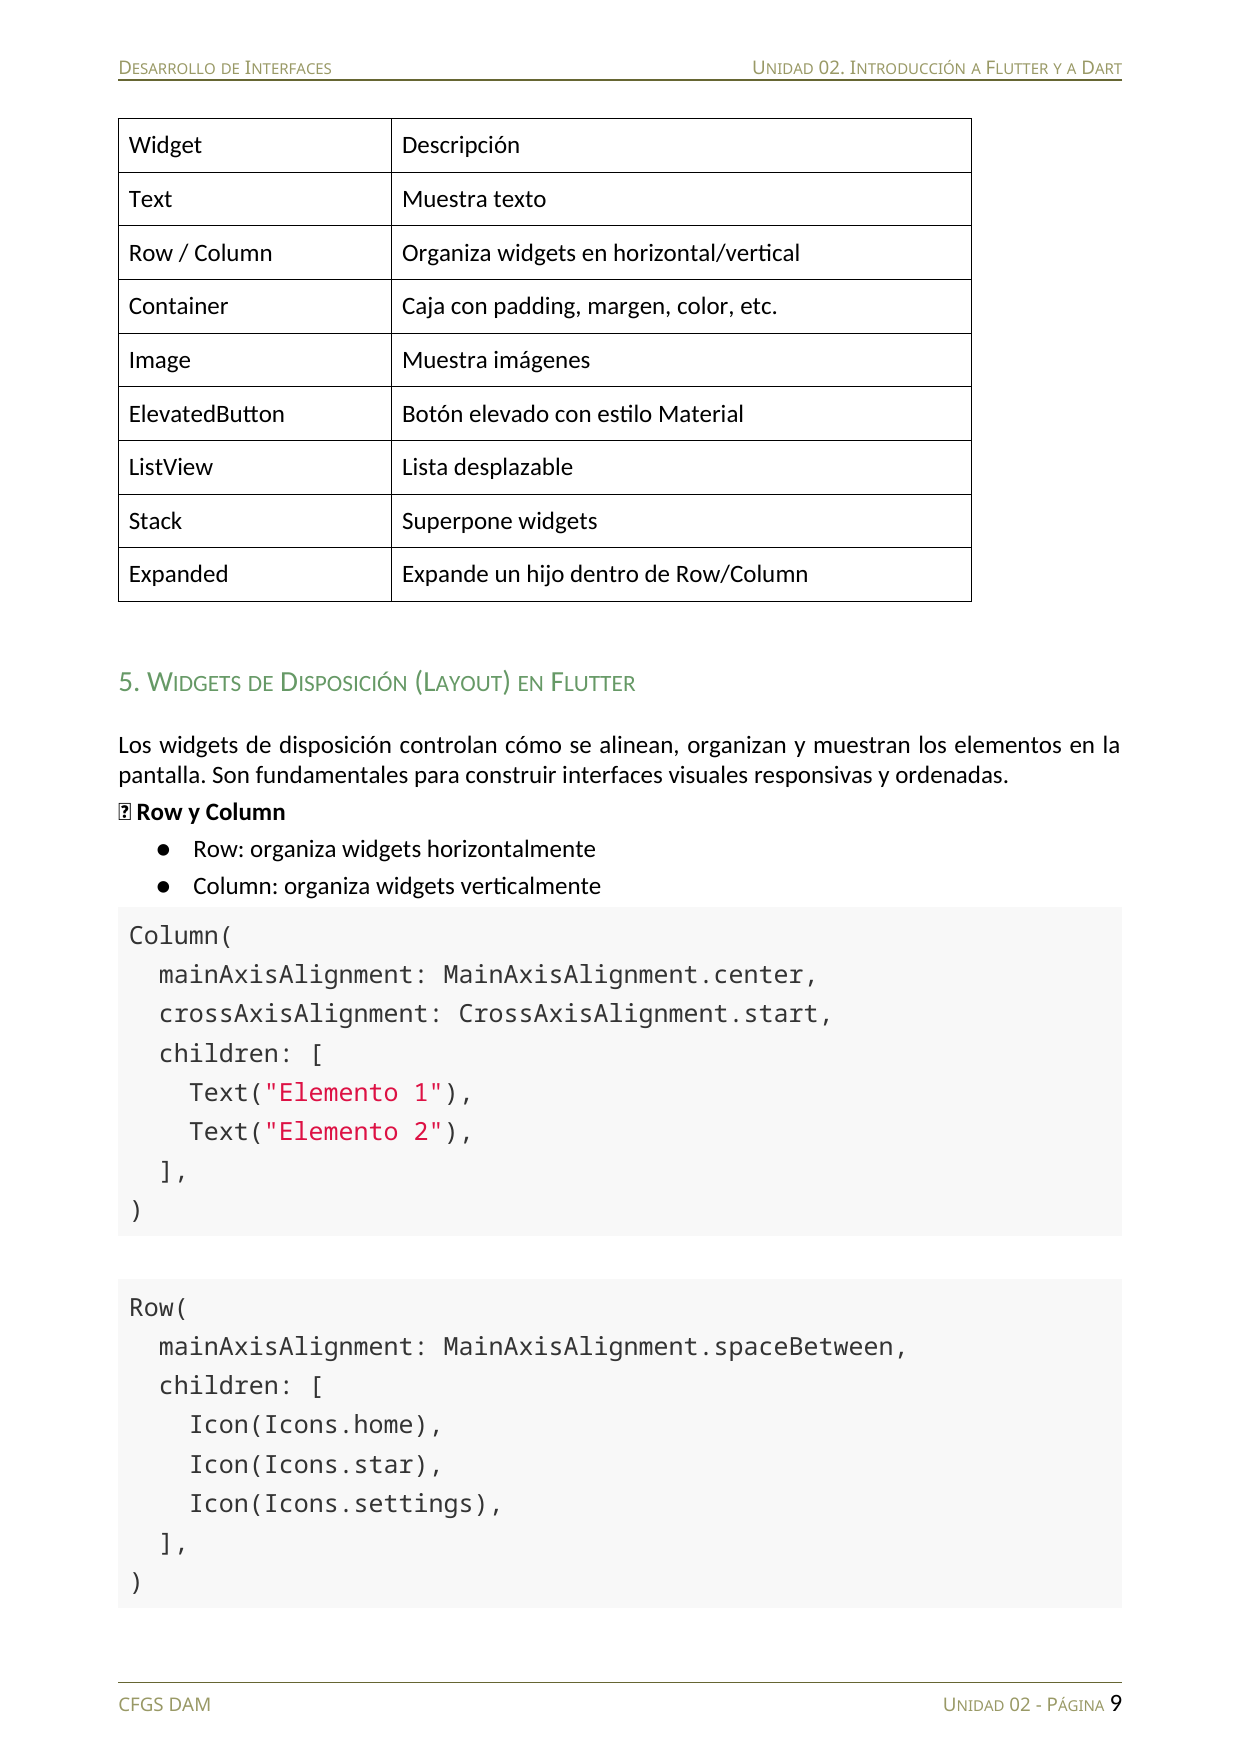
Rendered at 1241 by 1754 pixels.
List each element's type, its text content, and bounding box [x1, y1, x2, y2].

subtitle 5. Widgets de Disposición (Layout) en Flutter [118, 663, 1122, 699]
list Column: organiza widgets verticalmente [156, 870, 1122, 901]
table_cell Text [119, 173, 391, 225]
table_header Widget [119, 119, 391, 172]
table_cell ListView [119, 441, 391, 493]
list Row: organiza widgets horizontalmente [156, 833, 1122, 864]
table_header Row( mainAxisAlignment: MainAxisAlignment.spaceBetween, children: [ Icon(Icons.home), Icon(Icons.star), Icon(Icons.settings), ], ) [118, 1279, 1122, 1608]
table_cell Lista desplazable [392, 441, 971, 493]
table_cell ElevatedButton [119, 387, 391, 440]
table_cell Caja con padding, margen, color, etc. [392, 280, 971, 333]
table_header Column( mainAxisAlignment: MainAxisAlignment.center, crossAxisAlignment: CrossAxisAlignment.start, children: [ Text("Elemento 1"), Text("Elemento 2"), ], ) [118, 907, 1122, 1236]
table_header Descripción [392, 119, 971, 172]
table_cell Stack [119, 495, 391, 547]
table_cell Muestra imágenes [392, 334, 971, 386]
text Los widgets de disposición controlan cómo se alinean, organizan y muestran los elementos en la pantalla. Son fundamentales para construir interfaces visuales responsivas y ordenadas. [118, 729, 1122, 790]
text 🔷 Row y Column [118, 796, 1122, 827]
table_cell Botón elevado con estilo Material [392, 387, 971, 440]
table_cell Expande un hijo dentro de Row/Column [392, 548, 971, 601]
table_cell Image [119, 334, 391, 386]
table_cell Organiza widgets en horizontal/vertical [392, 226, 971, 279]
table_cell Expanded [119, 548, 391, 601]
table_cell Muestra texto [392, 173, 971, 225]
table_cell Container [119, 280, 391, 333]
table_cell Superpone widgets [392, 495, 971, 547]
table_cell Row / Column [119, 226, 391, 279]
